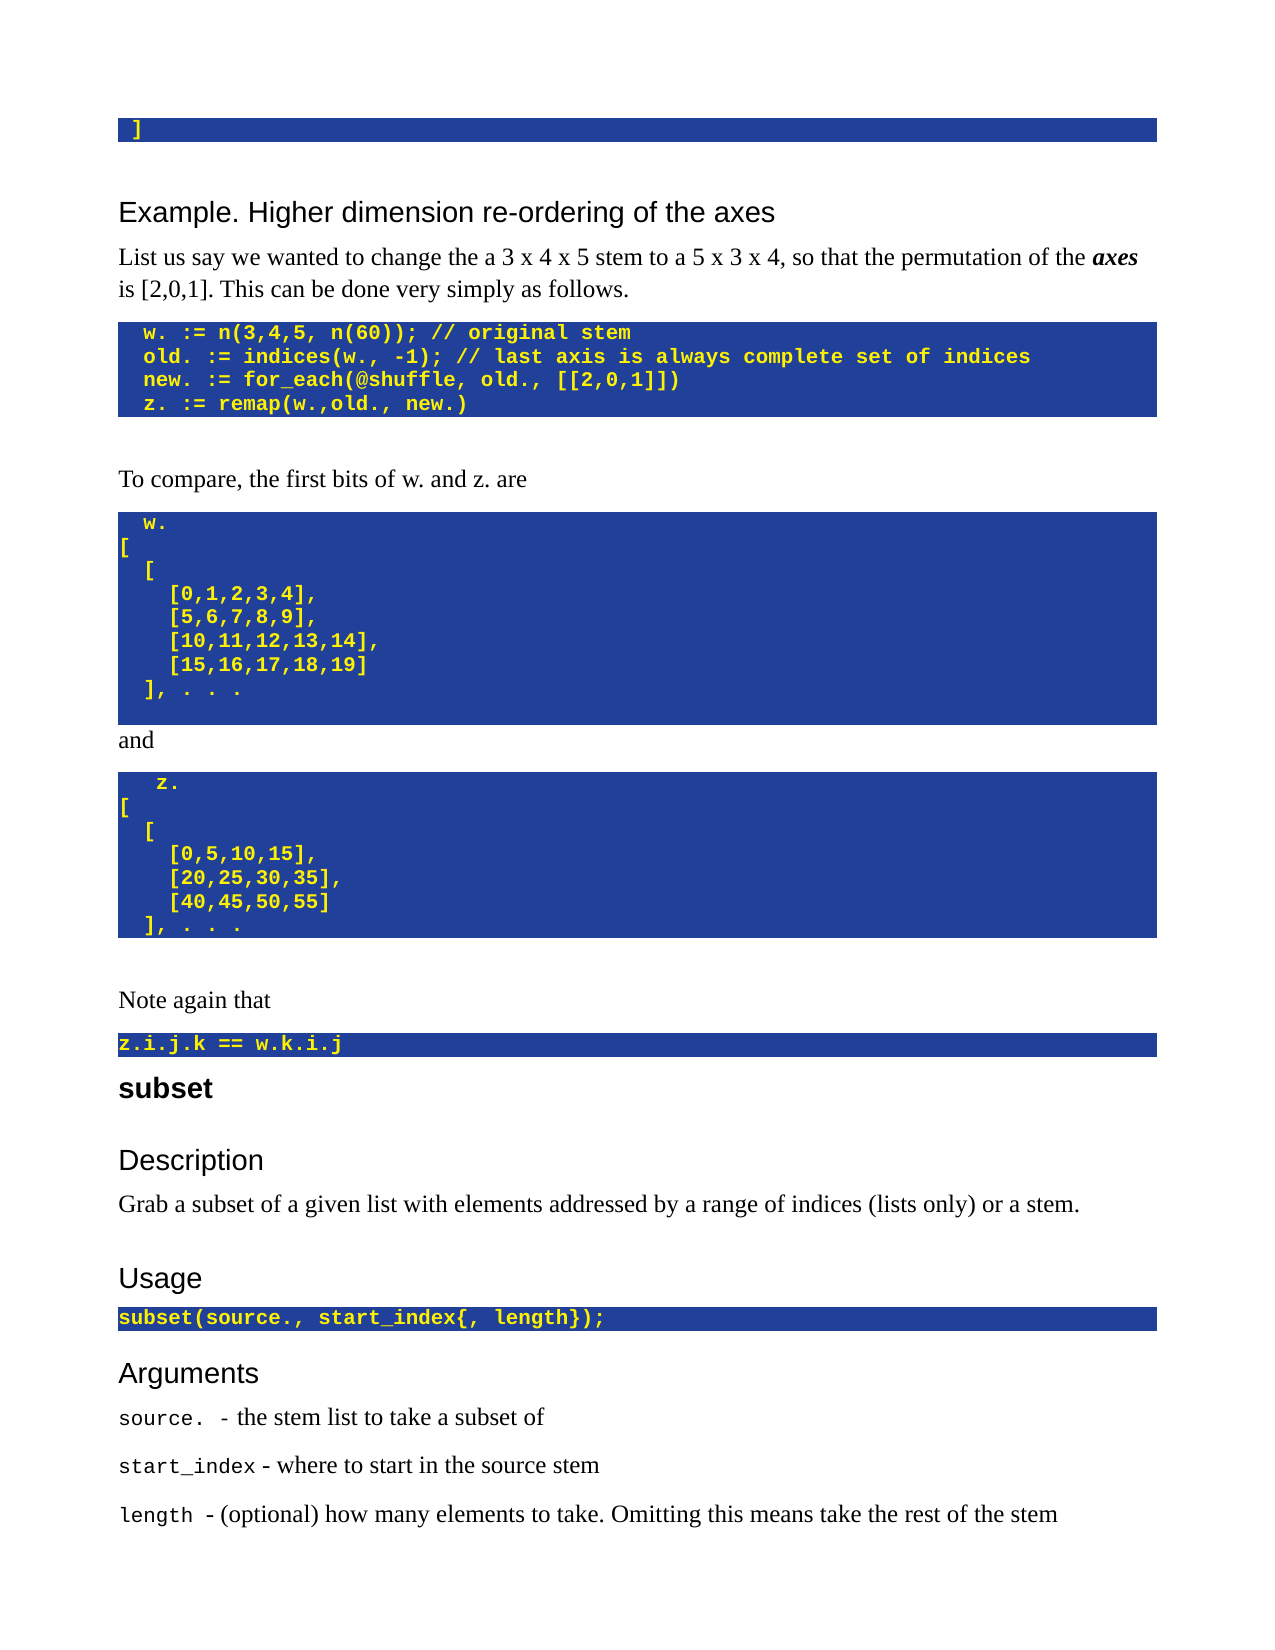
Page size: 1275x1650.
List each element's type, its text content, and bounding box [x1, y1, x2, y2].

text Grab a subset of a given list with elements addressed by a range of indices (lists only) or a stem. [118, 1189, 1157, 1217]
subtitle subset [118, 1071, 1157, 1105]
text ], . . . [118, 914, 1157, 938]
text [5,6,7,8,9], [118, 607, 1157, 630]
text z. [118, 772, 1157, 796]
text old. := indices(w., -1); // last axis is always complete set of indices [118, 346, 1157, 369]
subtitle Example. Higher dimension re-ordering of the axes [118, 196, 1157, 229]
text source. - the stem list to take a subset of [118, 1402, 1157, 1432]
text w. [118, 512, 1157, 536]
text z. := remap(w.,old., new.) [118, 393, 1157, 417]
text [20,25,30,35], [118, 867, 1157, 891]
text ] [118, 118, 1157, 142]
text subset(source., start_index{, length}); [118, 1307, 1157, 1331]
text [ [118, 559, 1157, 583]
text new. := for_each(@shuffle, old., [[2,0,1]]) [118, 369, 1157, 393]
text To compare, the first bits of w. and z. are [118, 464, 1157, 493]
text and [118, 725, 1157, 753]
text [ [118, 796, 1157, 820]
text [15,16,17,18,19] [118, 654, 1157, 677]
subtitle Description [118, 1143, 1157, 1176]
text Note again that [118, 986, 1157, 1014]
text [40,45,50,55] [118, 891, 1157, 914]
text start_index - where to start in the source stem [118, 1451, 1157, 1480]
text [0,1,2,3,4], [118, 583, 1157, 607]
text [10,11,12,13,14], [118, 630, 1157, 654]
subtitle Arguments [118, 1356, 1157, 1389]
subtitle Usage [118, 1261, 1157, 1295]
text w. := n(3,4,5, n(60)); // original stem [118, 322, 1157, 346]
text List us say we wanted to change the a 3 x 4 x 5 stem to a 5 x 3 x 4, so that the permutation of the axes is [2,0,1]. This can be done very simply as follows. [118, 242, 1157, 303]
text z.i.j.k == w.k.i.j [118, 1033, 1157, 1057]
text [ [118, 536, 1157, 559]
text [0,5,10,15], [118, 843, 1157, 867]
text length - (optional) how many elements to take. Omitting this means take the rest of the stem [118, 1499, 1157, 1529]
text ], . . . [118, 677, 1157, 701]
text [ [118, 820, 1157, 843]
